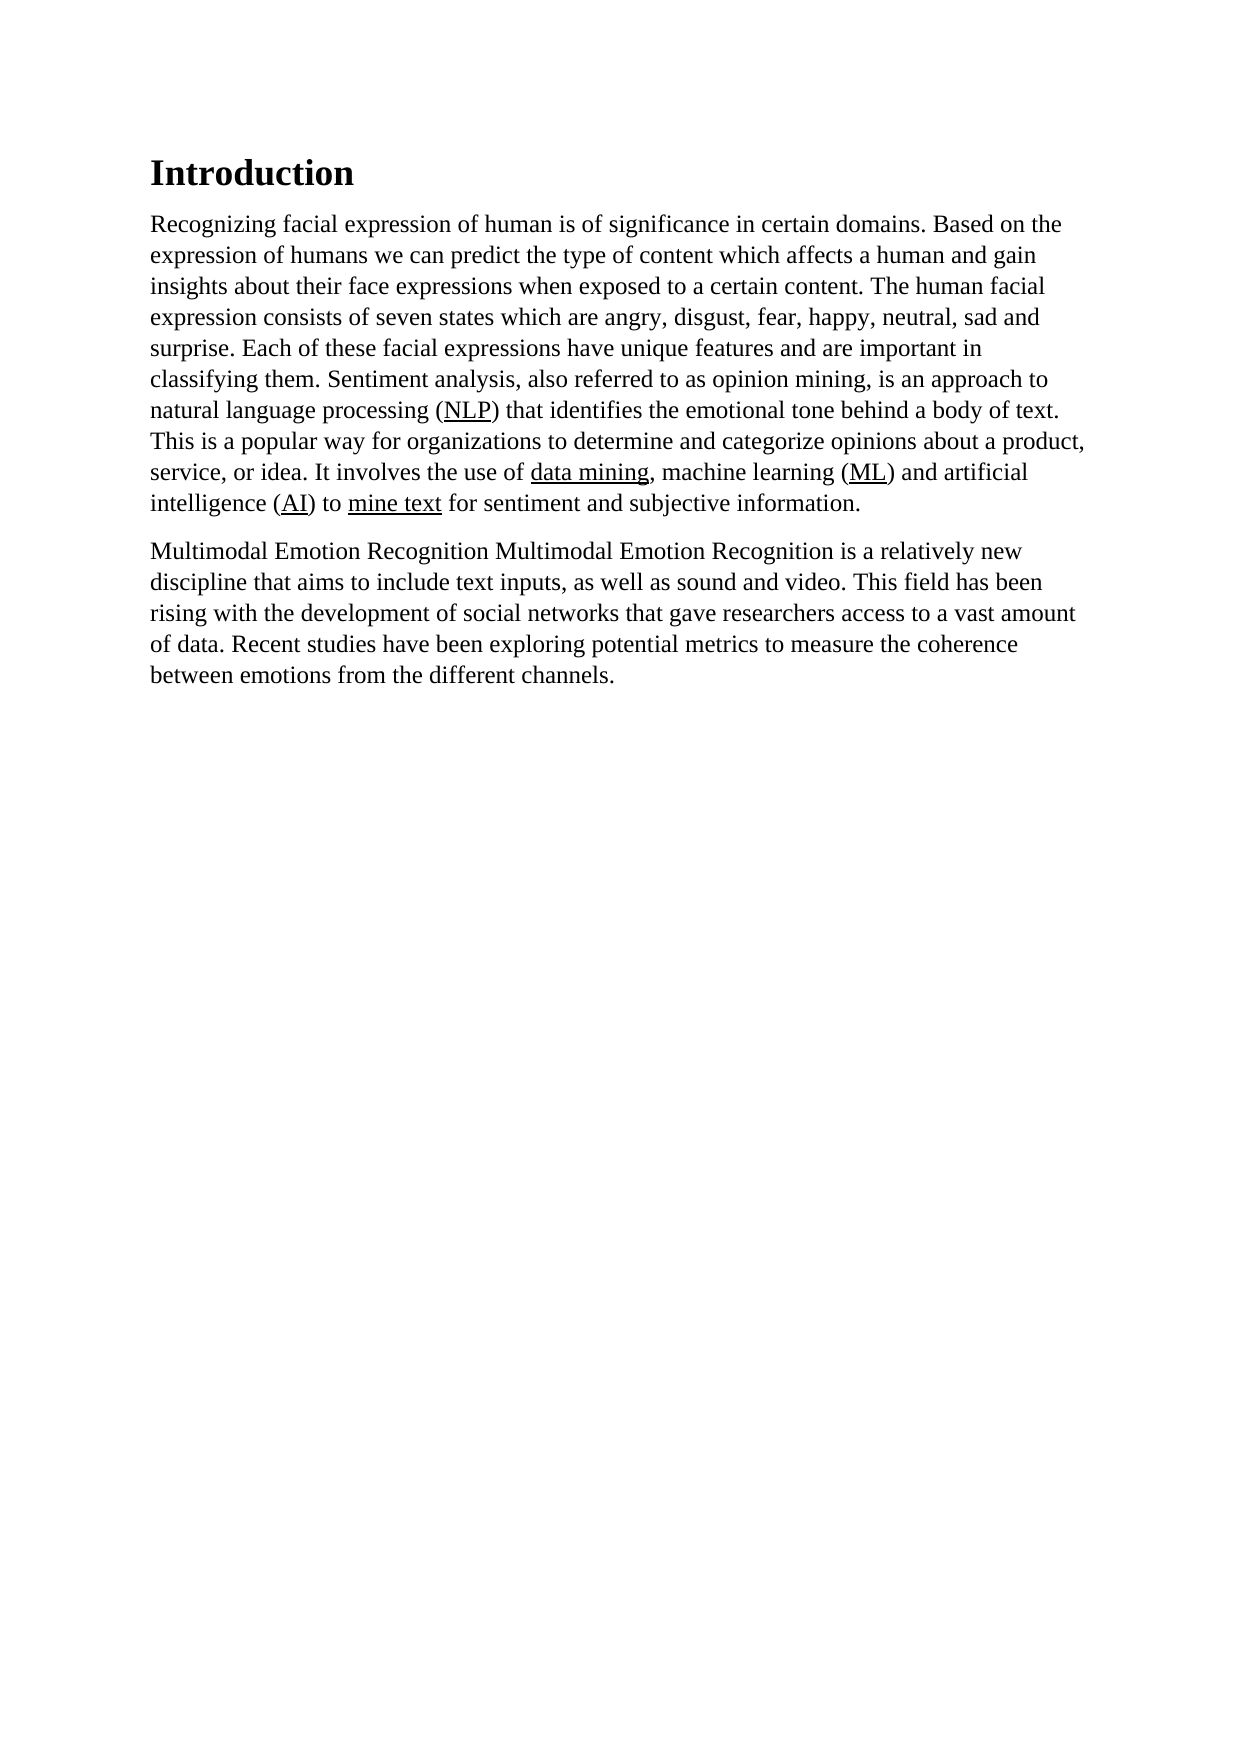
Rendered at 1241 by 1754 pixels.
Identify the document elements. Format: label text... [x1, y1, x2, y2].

subtitle Introduction [150, 150, 1090, 193]
text Multimodal Emotion Recognition Multimodal Emotion Recognition is a relatively new discipline that aims to include text inputs, as well as sound and video. This field has been rising with the development of social networks that gave researchers access to a vast amount of data. Recent studies have been exploring potential metrics to measure the coherence between emotions from the different channels. [150, 536, 1090, 689]
text Recognizing facial expression of human is of significance in certain domains. Based on the expression of humans we can predict the type of content which affects a human and gain insights about their face expressions when exposed to a certain content. The human facial expression consists of seven states which are angry, disgust, fear, happy, neutral, sad and surprise. Each of these facial expressions have unique features and are important in classifying them. Sentiment analysis, also referred to as opinion mining, is an approach to natural language processing (NLP) that identifies the emotional tone behind a body of text. This is a popular way for organizations to determine and categorize opinions about a product, service, or idea. It involves the use of data mining, machine learning (ML) and artificial intelligence (AI) to mine text for sentiment and subjective information. [150, 209, 1090, 517]
